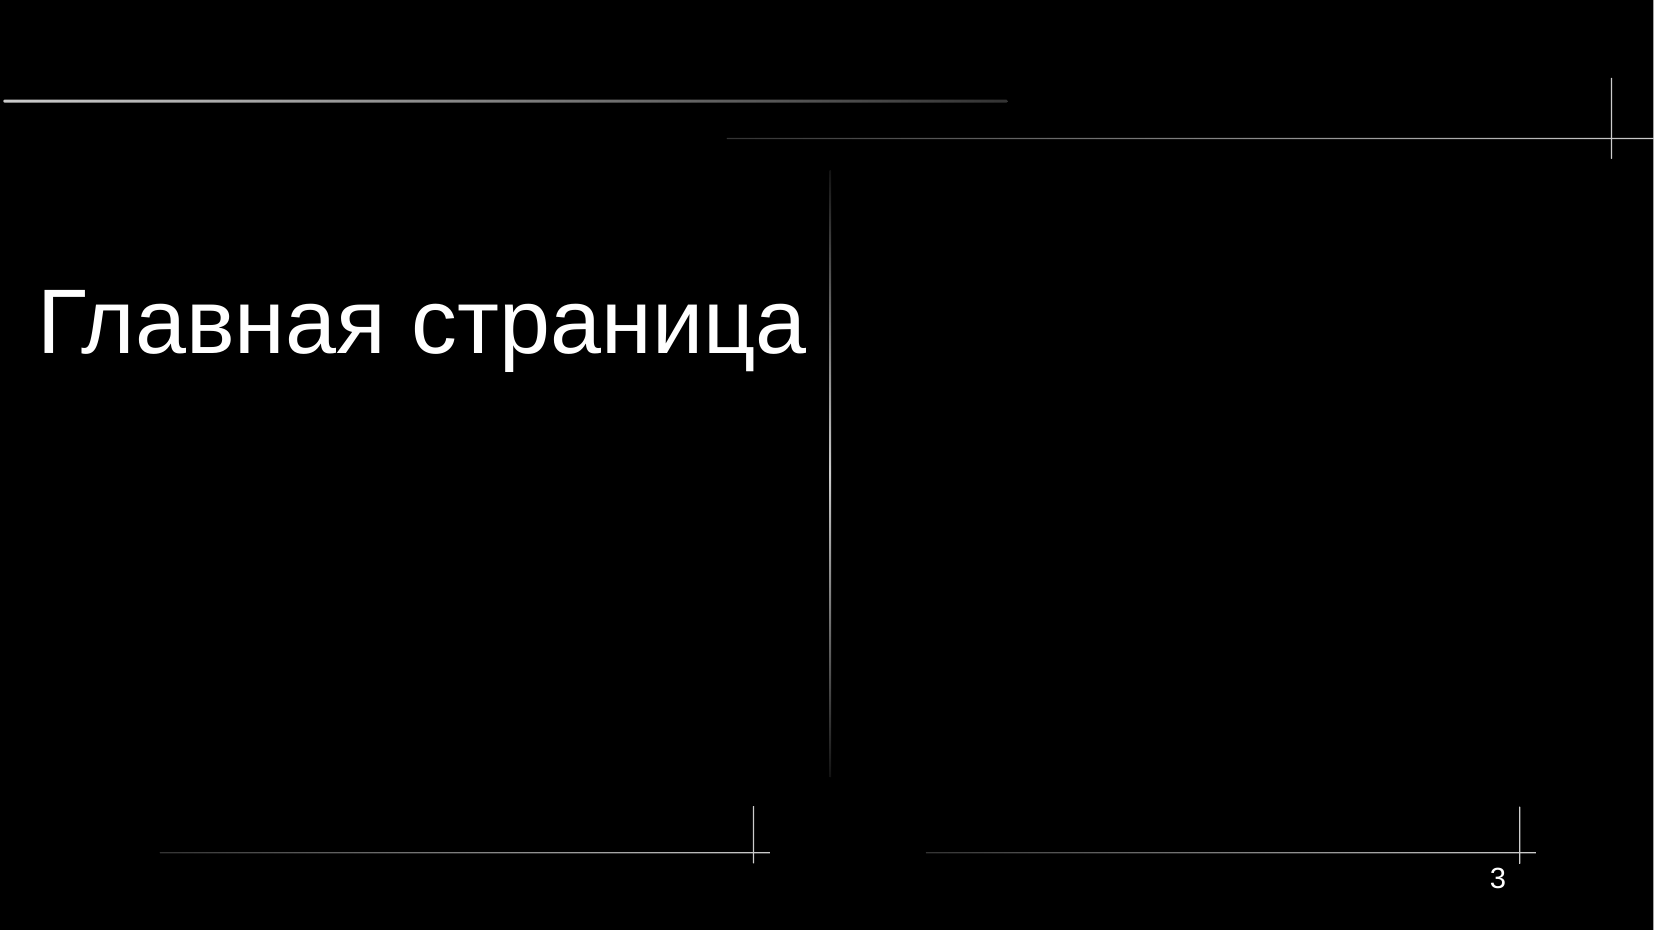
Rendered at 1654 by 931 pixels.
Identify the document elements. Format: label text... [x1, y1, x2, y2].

title Главная страница [37, 268, 1603, 376]
